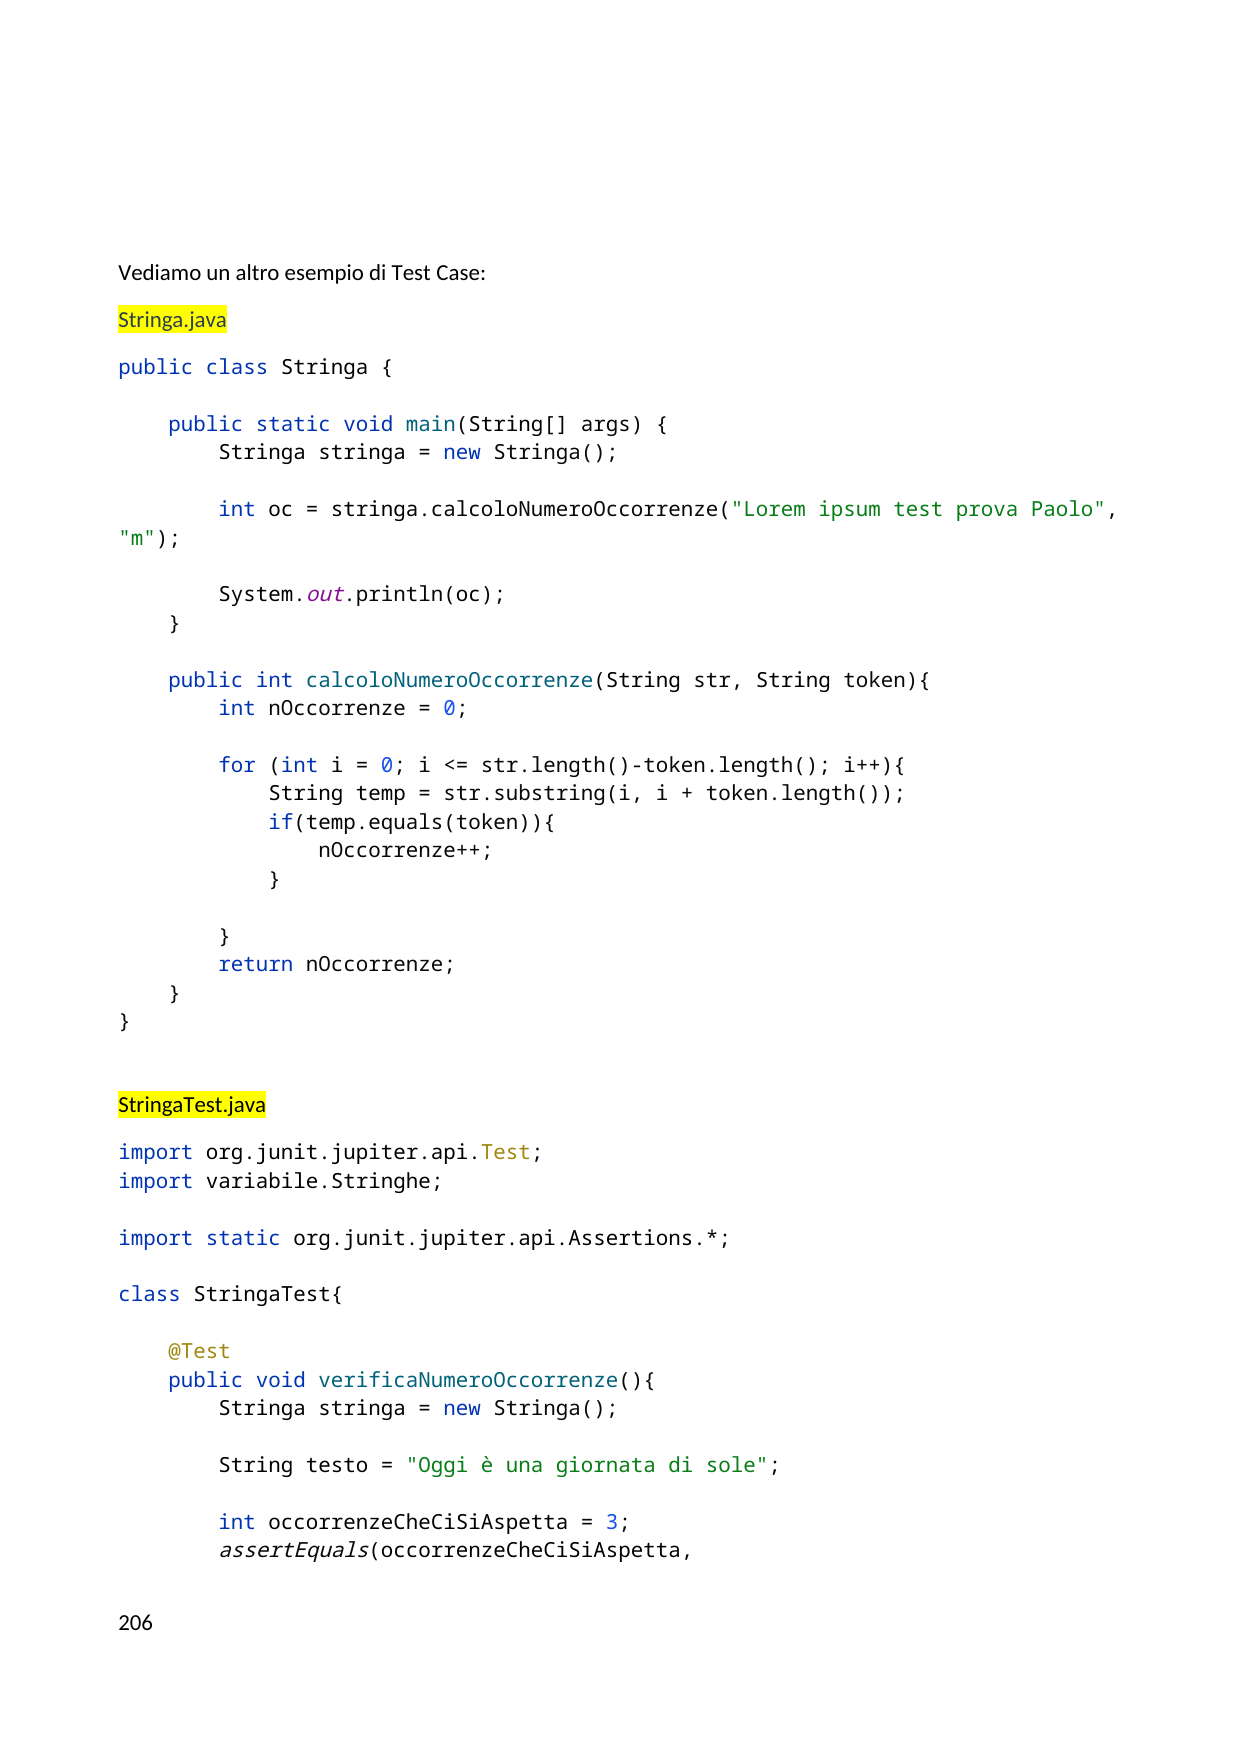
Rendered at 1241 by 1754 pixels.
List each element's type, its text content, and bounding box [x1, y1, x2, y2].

text public class Stringa { public static void main(String[] args) { Stringa stringa = new Stringa(); int oc = stringa.calcoloNumeroOccorrenze("Lorem ipsum test prova Paolo", "m"); System.out.println(oc); } public int calcoloNumeroOccorrenze(String str, String token){ int nOccorrenze = 0; for (int i = 0; i <= str.length()-token.length(); i++){ String temp = str.substring(i, i + token.length()); if(temp.equals(token)){ nOccorrenze++; } } return nOccorrenze; } } [118, 352, 1122, 1062]
text Stringa.java [118, 305, 1122, 333]
text import org.junit.jupiter.api.Test; import variabile.Stringhe; import static org.junit.jupiter.api.Assertions.*; class StringaTest{ @Test public void verificaNumeroOccorrenze(){ Stringa stringa = new Stringa(); String testo = "Oggi è una giornata di sole"; int occorrenzeCheCiSiAspetta = 3; assertEquals(occorrenzeCheCiSiAspetta, [118, 1137, 1122, 1564]
text Vediamo un altro esempio di Test Case: [118, 258, 1122, 286]
text StringaTest.java [118, 1091, 1122, 1118]
